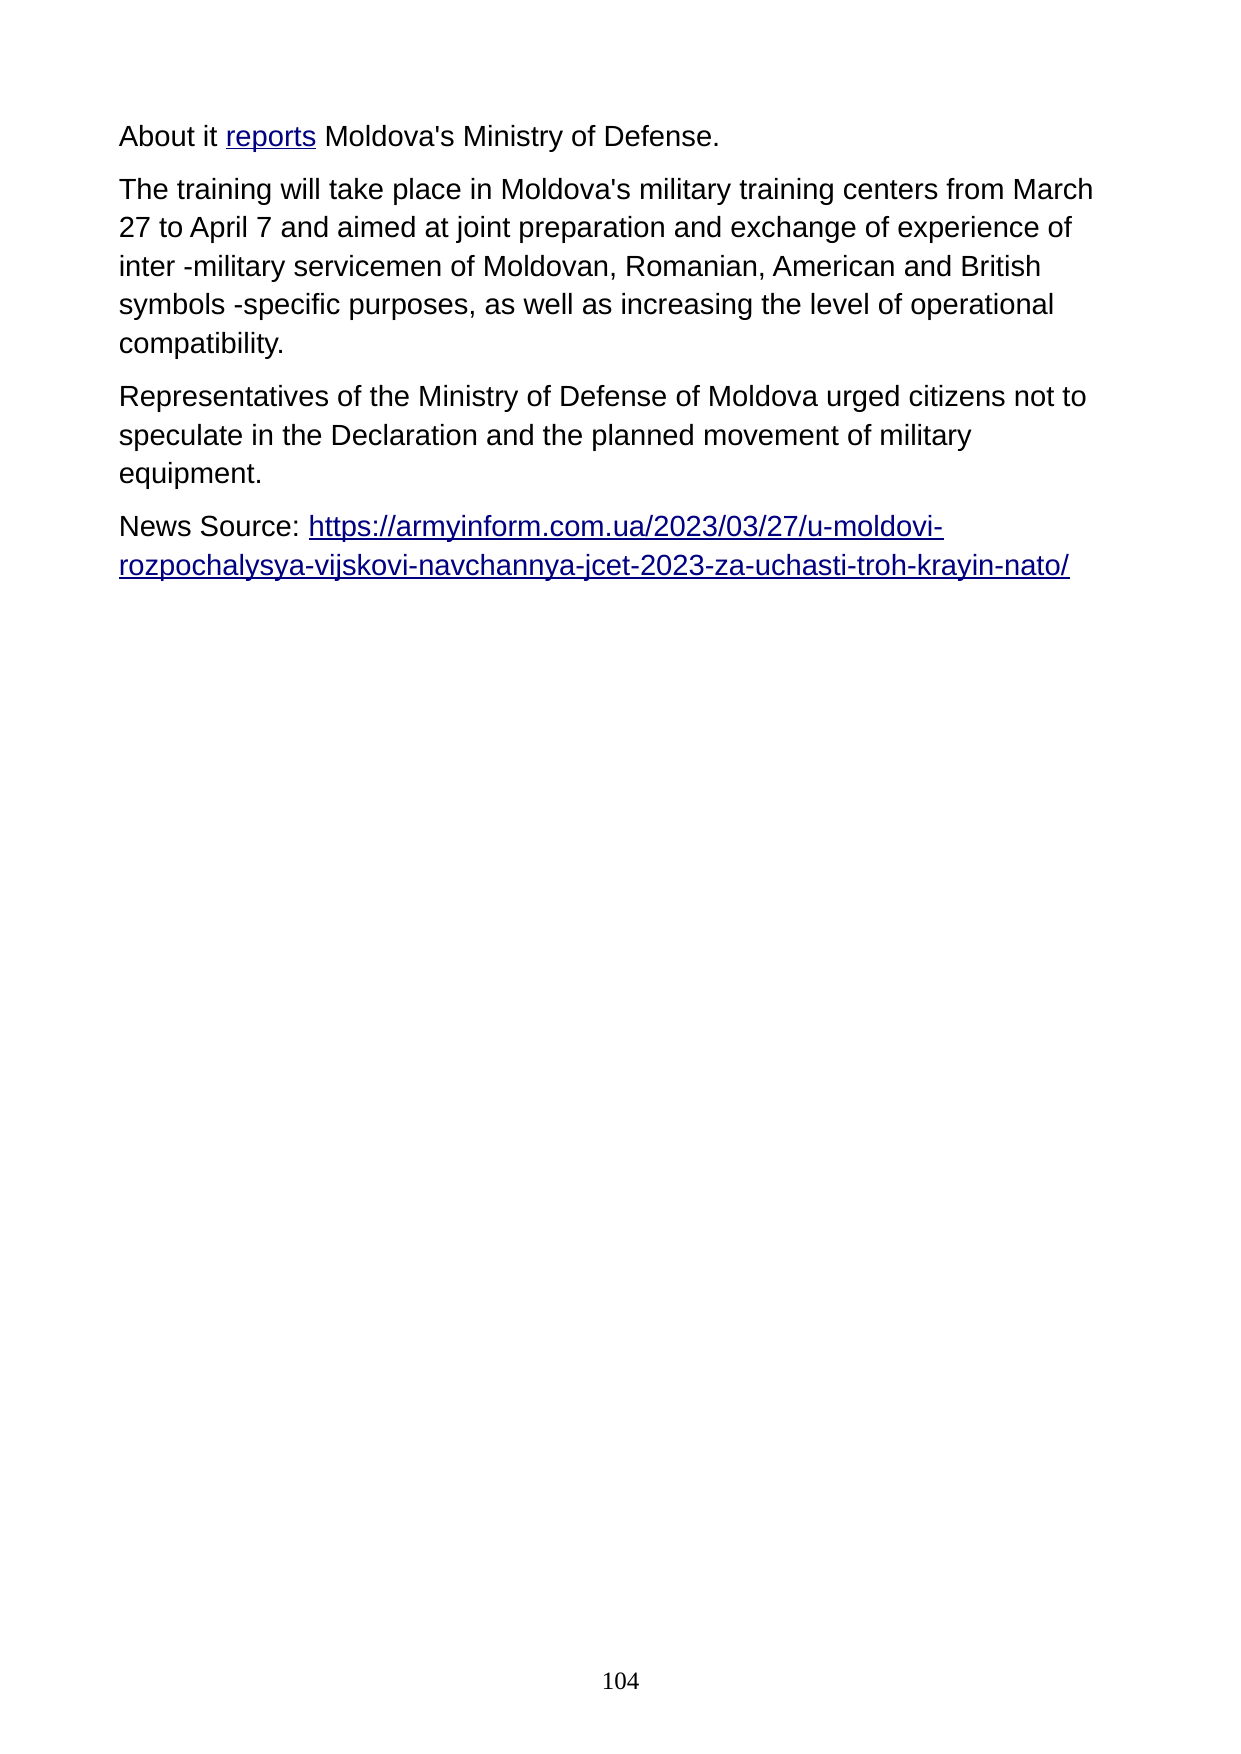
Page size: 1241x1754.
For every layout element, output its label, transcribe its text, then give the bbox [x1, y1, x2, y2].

text About it reports Moldova's Ministry of Defense. [118, 118, 1122, 152]
text News Source: https://armyinform.com.ua/2023/03/27/u-moldovi-rozpochalysya-vijskovi-navchannya-jcet-2023-za-uchasti-troh-krayin-nato/ [118, 509, 1122, 581]
text The training will take place in Moldova's military training centers from March 27 to April 7 and aimed at joint preparation and exchange of experience of inter -military servicemen of Moldovan, Romanian, American and British symbols -specific purposes, as well as increasing the level of operational compatibility. [118, 172, 1122, 359]
text Representatives of the Ministry of Defense of Moldova urged citizens not to speculate in the Declaration and the planned movement of military equipment. [118, 379, 1122, 489]
